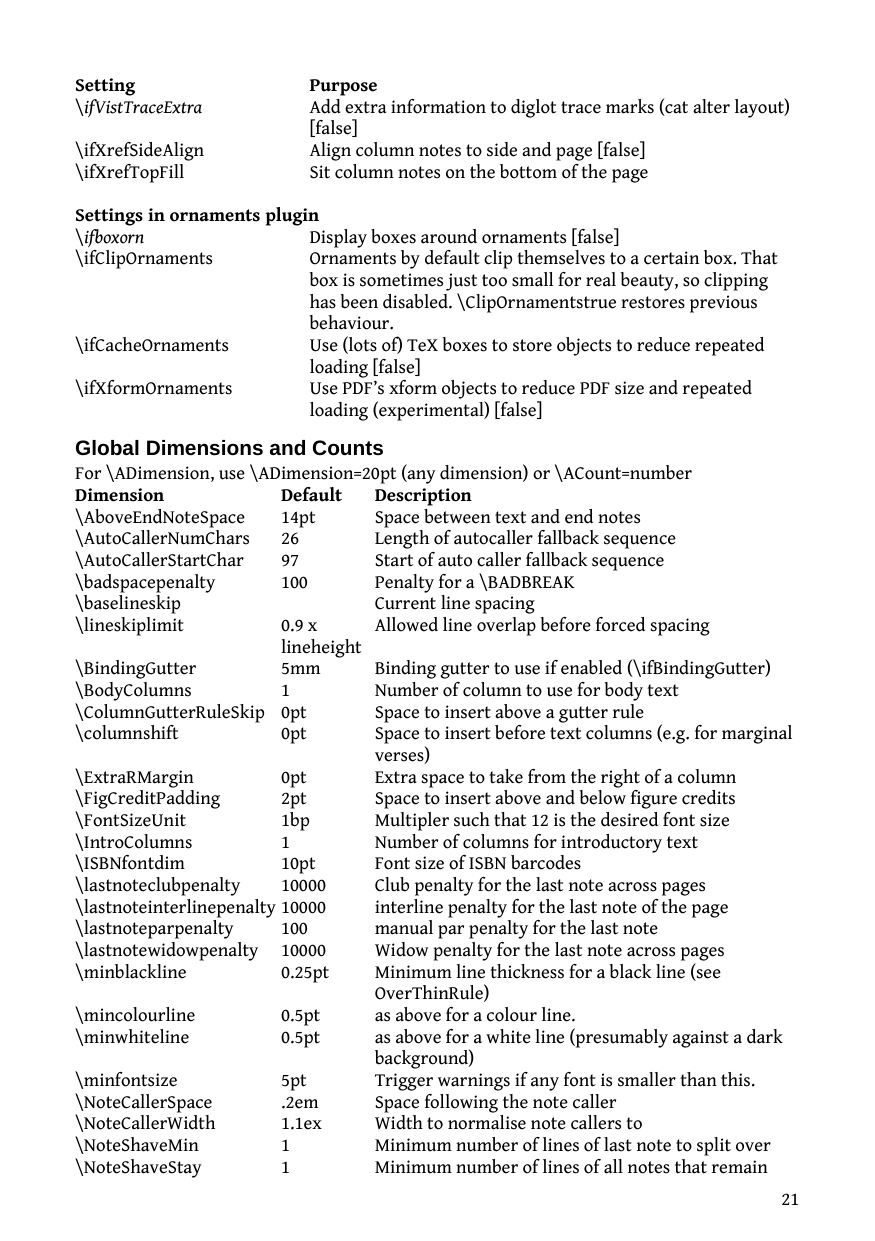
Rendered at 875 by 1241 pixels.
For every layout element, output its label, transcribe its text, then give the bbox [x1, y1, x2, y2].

table_cell \baselineskip [75, 594, 281, 615]
table_cell 100 [281, 572, 374, 593]
table_header Purpose [309, 75, 796, 97]
table_cell \ifCacheOrnaments [75, 335, 309, 378]
subtitle Global Dimensions and Counts [75, 436, 799, 460]
table_cell Minimum line thickness for a black line (see OverThinRule) [375, 962, 798, 1005]
table_cell \BodyColumns [75, 680, 281, 702]
table_cell 1 [281, 1157, 374, 1178]
table_cell \NoteCallerWidth [75, 1114, 281, 1135]
table_cell Space between text and end notes [375, 507, 798, 528]
table_cell Use (lots of) TeX boxes to store objects to reduce repeated loading [false] [309, 335, 796, 378]
table_cell Settings in ornaments plugin [75, 205, 796, 227]
table_header Description [375, 485, 798, 507]
table_cell 10000 [281, 897, 374, 918]
table_cell 0.5pt [281, 1005, 374, 1027]
table_cell \ifboxorn [75, 227, 309, 248]
table_cell \BindingGutter [75, 659, 281, 680]
table_cell \lastnotewidowpenalty [75, 940, 281, 962]
table_cell \ifXrefTopFill [75, 162, 309, 183]
table_cell 2pt [281, 789, 374, 810]
table_cell \ifClipOrnaments [75, 248, 309, 335]
table_header Default [281, 485, 374, 507]
table_cell \ISBNfontdim [75, 854, 281, 875]
table_cell Club penalty for the last note across pages [375, 875, 798, 897]
table_cell 1 [281, 680, 374, 702]
table_cell Binding gutter to use if enabled (\ifBindingGutter) [375, 659, 798, 680]
table_cell manual par penalty for the last note [375, 919, 798, 940]
table_cell Use PDF’s xform objects to reduce PDF size and repeated loading (experimental) [false] [309, 378, 796, 422]
table_cell \FontSizeUnit [75, 810, 281, 832]
table_cell interline penalty for the last note of the page [375, 897, 798, 918]
table_cell Number of column to use for body text [375, 680, 798, 702]
table_cell \AboveEndNoteSpace [75, 507, 281, 528]
table_cell \NoteShaveMin [75, 1135, 281, 1157]
table_cell \NoteCallerSpace [75, 1092, 281, 1113]
table_cell \minblackline [75, 962, 281, 1005]
table_cell \ColumnGutterRuleSkip [75, 702, 281, 723]
table_cell 0.25pt [281, 962, 374, 1005]
table_cell 97 [281, 550, 374, 572]
table_cell \AutoCallerNumChars [75, 529, 281, 550]
table_cell Widow penalty for the last note across pages [375, 940, 798, 962]
table_cell Number of columns for introductory text [375, 832, 798, 853]
table_cell 14pt [281, 507, 374, 528]
table_cell Trigger warnings if any font is smaller than this. [375, 1070, 798, 1092]
table_cell \AutoCallerStartChar [75, 550, 281, 572]
table_cell \ifXrefSideAlign [75, 140, 309, 162]
table_cell 0pt [281, 767, 374, 788]
table_cell 1bp [281, 810, 374, 832]
table_cell Ornaments by default clip themselves to a certain box. That box is sometimes just too small for real beauty, so clipping has been disabled. \ClipOrnamentstrue restores previous behaviour. [309, 248, 796, 335]
table_cell as above for a colour line. [375, 1005, 798, 1027]
table_cell Multipler such that 12 is the desired font size [375, 810, 798, 832]
table_cell Minimum number of lines of all notes that remain [375, 1157, 798, 1178]
table_cell Space to insert before text columns (e.g. for marginal verses) [375, 724, 798, 767]
table_cell 0pt [281, 724, 374, 767]
table_cell Current line spacing [375, 594, 798, 615]
table_cell \minwhiteline [75, 1027, 281, 1070]
table_cell \badspacepenalty [75, 572, 281, 593]
table_cell .2em [281, 1092, 374, 1113]
table_cell 1 [281, 832, 374, 853]
table_cell 100 [281, 919, 374, 940]
table_cell \lastnoteclubpenalty [75, 875, 281, 897]
table_cell \NoteShaveStay [75, 1157, 281, 1178]
table_cell 1.1ex [281, 1114, 374, 1135]
table_cell [309, 183, 796, 205]
table_cell Space to insert above and below figure credits [375, 789, 798, 810]
table_cell Space following the note caller [375, 1092, 798, 1113]
table_cell \lastnoteinterlinepenalty [75, 897, 281, 918]
table_cell \lineskiplimit [75, 615, 281, 658]
table_cell 0.5pt [281, 1027, 374, 1070]
table_cell \mincolourline [75, 1005, 281, 1027]
table_header Dimension [75, 485, 281, 507]
table_cell Align column notes to side and page [false] [309, 140, 796, 162]
table_cell 10pt [281, 854, 374, 875]
table_cell Add extra information to diglot trace marks (cat alter layout) [false] [309, 97, 796, 140]
table_cell Extra space to take from the right of a column [375, 767, 798, 788]
table_cell 26 [281, 529, 374, 550]
table_cell Minimum number of lines of last note to split over [375, 1135, 798, 1157]
table_cell Width to normalise note callers to [375, 1114, 798, 1135]
table_cell Penalty for a \BADBREAK [375, 572, 798, 593]
table_cell \ExtraRMargin [75, 767, 281, 788]
table_cell \columnshift [75, 724, 281, 767]
table_cell [281, 594, 374, 615]
table_cell 0pt [281, 702, 374, 723]
table_cell \ifVistTraceExtra [75, 97, 309, 140]
table_cell \minfontsize [75, 1070, 281, 1092]
table_cell Display boxes around ornaments [false] [309, 227, 796, 248]
table_cell Allowed line overlap before forced spacing [375, 615, 798, 658]
table_cell \ifXformOrnaments [75, 378, 309, 422]
table_cell Sit column notes on the bottom of the page [309, 162, 796, 183]
table_cell Length of autocaller fallback sequence [375, 529, 798, 550]
table_cell 5pt [281, 1070, 374, 1092]
table_cell \IntroColumns [75, 832, 281, 853]
table_cell 10000 [281, 875, 374, 897]
table_cell \lastnoteparpenalty [75, 919, 281, 940]
list For \ADimension, use \ADimension=20pt (any dimension) or \ACount=number [75, 463, 799, 485]
table_header Setting [75, 75, 309, 97]
table_cell 5mm [281, 659, 374, 680]
table_cell [75, 183, 309, 205]
table_cell Font size of ISBN barcodes [375, 854, 798, 875]
table_cell 1 [281, 1135, 374, 1157]
table_cell \FigCreditPadding [75, 789, 281, 810]
table_cell Start of auto caller fallback sequence [375, 550, 798, 572]
table_cell 10000 [281, 940, 374, 962]
table_cell as above for a white line (presumably against a dark background) [375, 1027, 798, 1070]
table_cell Space to insert above a gutter rule [375, 702, 798, 723]
table_cell 0.9 x lineheight [281, 615, 374, 658]
